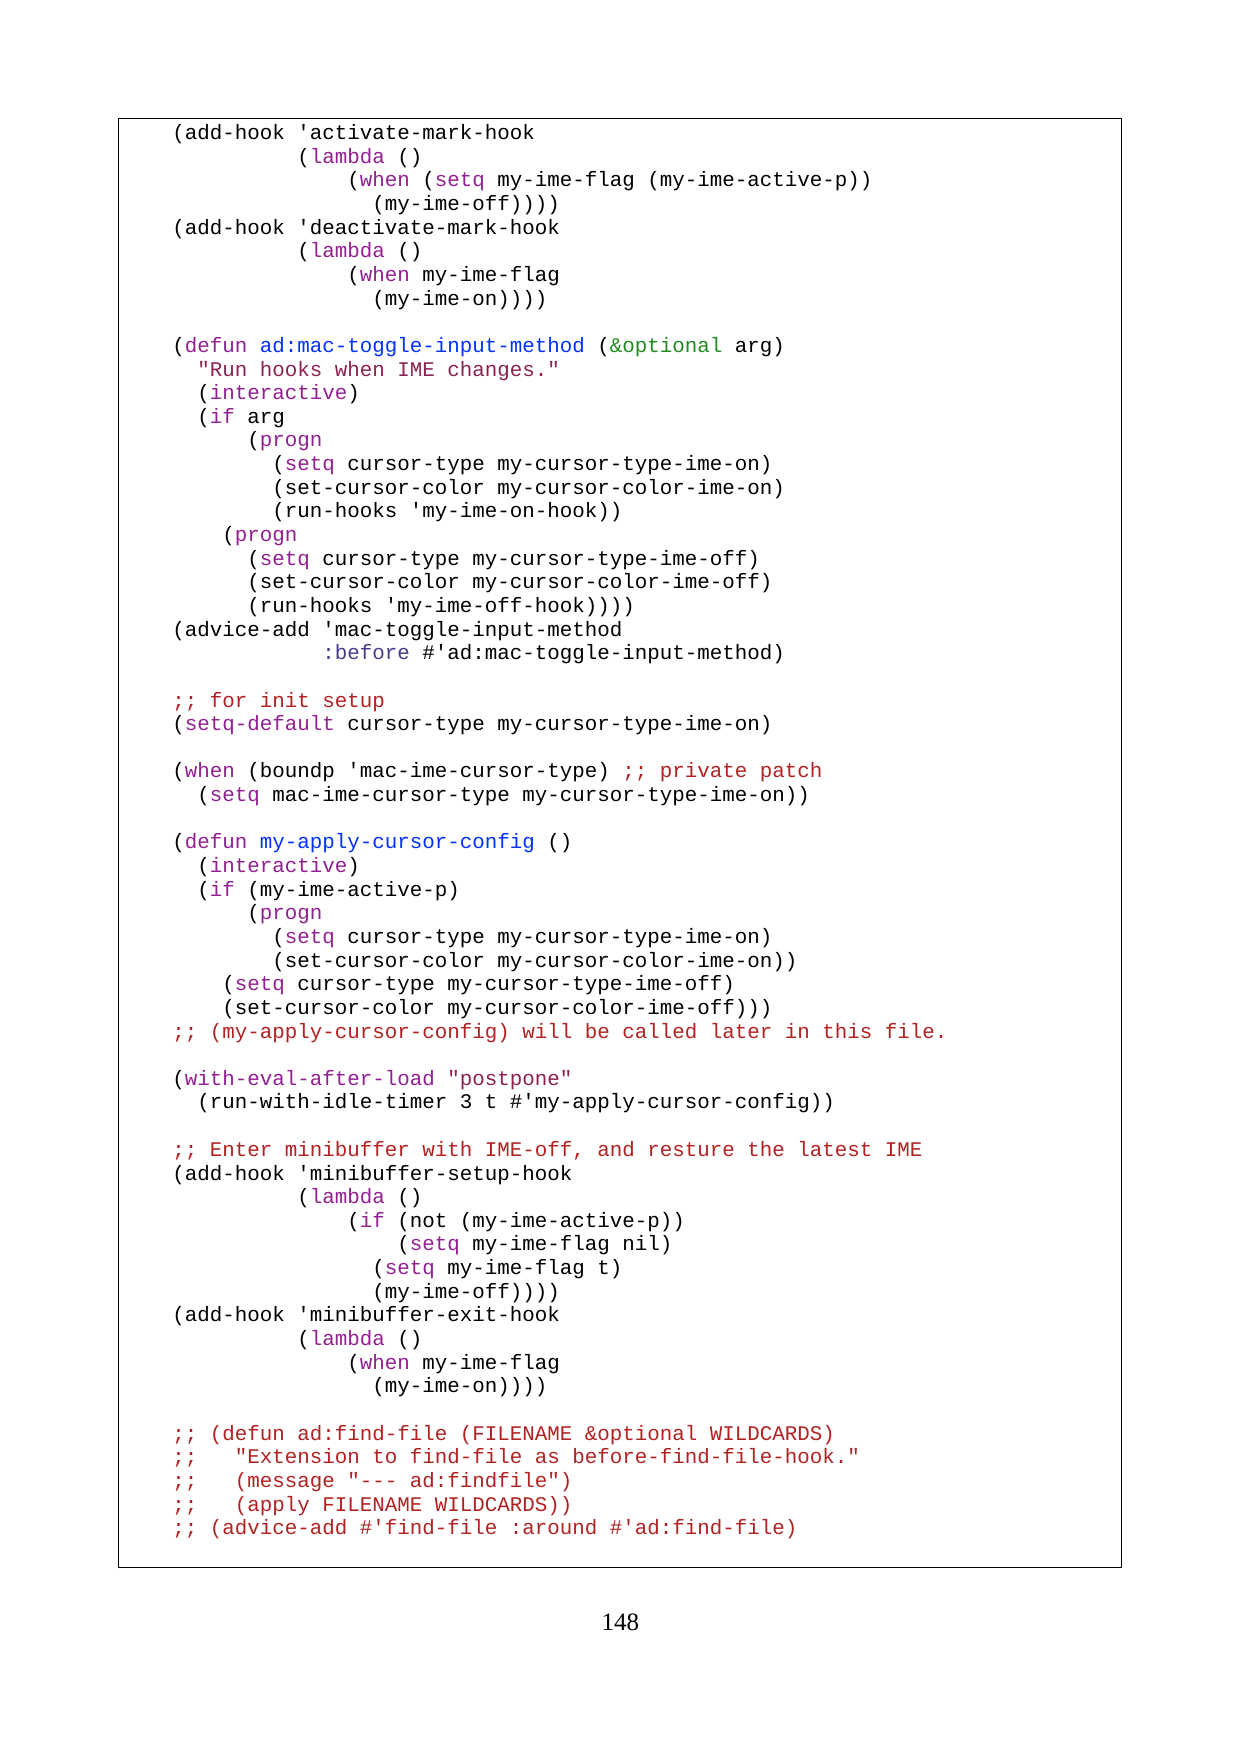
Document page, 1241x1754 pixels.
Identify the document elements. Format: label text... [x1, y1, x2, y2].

text (my-ime-off)))) [119, 189, 1121, 213]
text ;; (message "--- ad:findfile") [119, 1466, 1121, 1489]
text (when (boundp 'mac-ime-cursor-type) ;; private patch [119, 757, 1121, 780]
text ;; (defun ad:find-file (FILENAME &optional WILDCARDS) [119, 1419, 1121, 1442]
text (progn [119, 426, 1121, 449]
text "Run hooks when IME changes." [119, 354, 1121, 378]
text (setq cursor-type my-cursor-type-ime-off) [119, 969, 1121, 993]
text (setq mac-ime-cursor-type my-cursor-type-ime-on)) [119, 780, 1121, 804]
text (if arg [119, 402, 1121, 426]
text (if (not (my-ime-active-p)) [119, 1206, 1121, 1229]
text (my-ime-on)))) [119, 284, 1121, 307]
text (set-cursor-color my-cursor-color-ime-on) [119, 473, 1121, 496]
text (interactive) [119, 378, 1121, 402]
text (setq cursor-type my-cursor-type-ime-off) [119, 544, 1121, 567]
text (setq cursor-type my-cursor-type-ime-on) [119, 449, 1121, 473]
text (progn [119, 520, 1121, 544]
text (when my-ime-flag [119, 260, 1121, 284]
text (defun my-apply-cursor-config () [119, 827, 1121, 851]
text ;; "Extension to find-file as before-find-file-hook." [119, 1442, 1121, 1466]
text (add-hook 'activate-mark-hook [119, 119, 1121, 142]
text (setq cursor-type my-cursor-type-ime-on) [119, 922, 1121, 946]
text ;; for init setup [119, 686, 1121, 709]
text (interactive) [119, 851, 1121, 875]
text (if (my-ime-active-p) [119, 875, 1121, 898]
text ;; (apply FILENAME WILDCARDS)) [119, 1489, 1121, 1513]
text (progn [119, 898, 1121, 922]
text (defun ad:mac-toggle-input-method (&optional arg) [119, 331, 1121, 354]
text (setq my-ime-flag nil) [119, 1229, 1121, 1253]
text ;; (advice-add #'find-file :around #'ad:find-file) [119, 1513, 1121, 1537]
text (add-hook 'minibuffer-setup-hook [119, 1158, 1121, 1182]
text (lambda () [119, 236, 1121, 260]
text (my-ime-on)))) [119, 1371, 1121, 1395]
text (advice-add 'mac-toggle-input-method [119, 615, 1121, 638]
text (lambda () [119, 142, 1121, 165]
text (set-cursor-color my-cursor-color-ime-off))) [119, 993, 1121, 1017]
text (with-eval-after-load "postpone" [119, 1064, 1121, 1088]
text (run-with-idle-timer 3 t #'my-apply-cursor-config)) [119, 1088, 1121, 1111]
text (lambda () [119, 1324, 1121, 1348]
text (lambda () [119, 1182, 1121, 1206]
text :before #'ad:mac-toggle-input-method) [119, 638, 1121, 662]
text (when (setq my-ime-flag (my-ime-active-p)) [119, 165, 1121, 189]
text (my-ime-off)))) [119, 1277, 1121, 1300]
text (setq my-ime-flag t) [119, 1253, 1121, 1277]
text (when my-ime-flag [119, 1348, 1121, 1371]
text (run-hooks 'my-ime-on-hook)) [119, 496, 1121, 520]
text (set-cursor-color my-cursor-color-ime-off) [119, 567, 1121, 591]
text (add-hook 'deactivate-mark-hook [119, 213, 1121, 236]
text (set-cursor-color my-cursor-color-ime-on)) [119, 946, 1121, 969]
text ;; (my-apply-cursor-config) will be called later in this file. [119, 1017, 1121, 1040]
text ;; Enter minibuffer with IME-off, and resture the latest IME [119, 1135, 1121, 1158]
text (run-hooks 'my-ime-off-hook)))) [119, 591, 1121, 615]
text (add-hook 'minibuffer-exit-hook [119, 1300, 1121, 1324]
text (setq-default cursor-type my-cursor-type-ime-on) [119, 709, 1121, 733]
